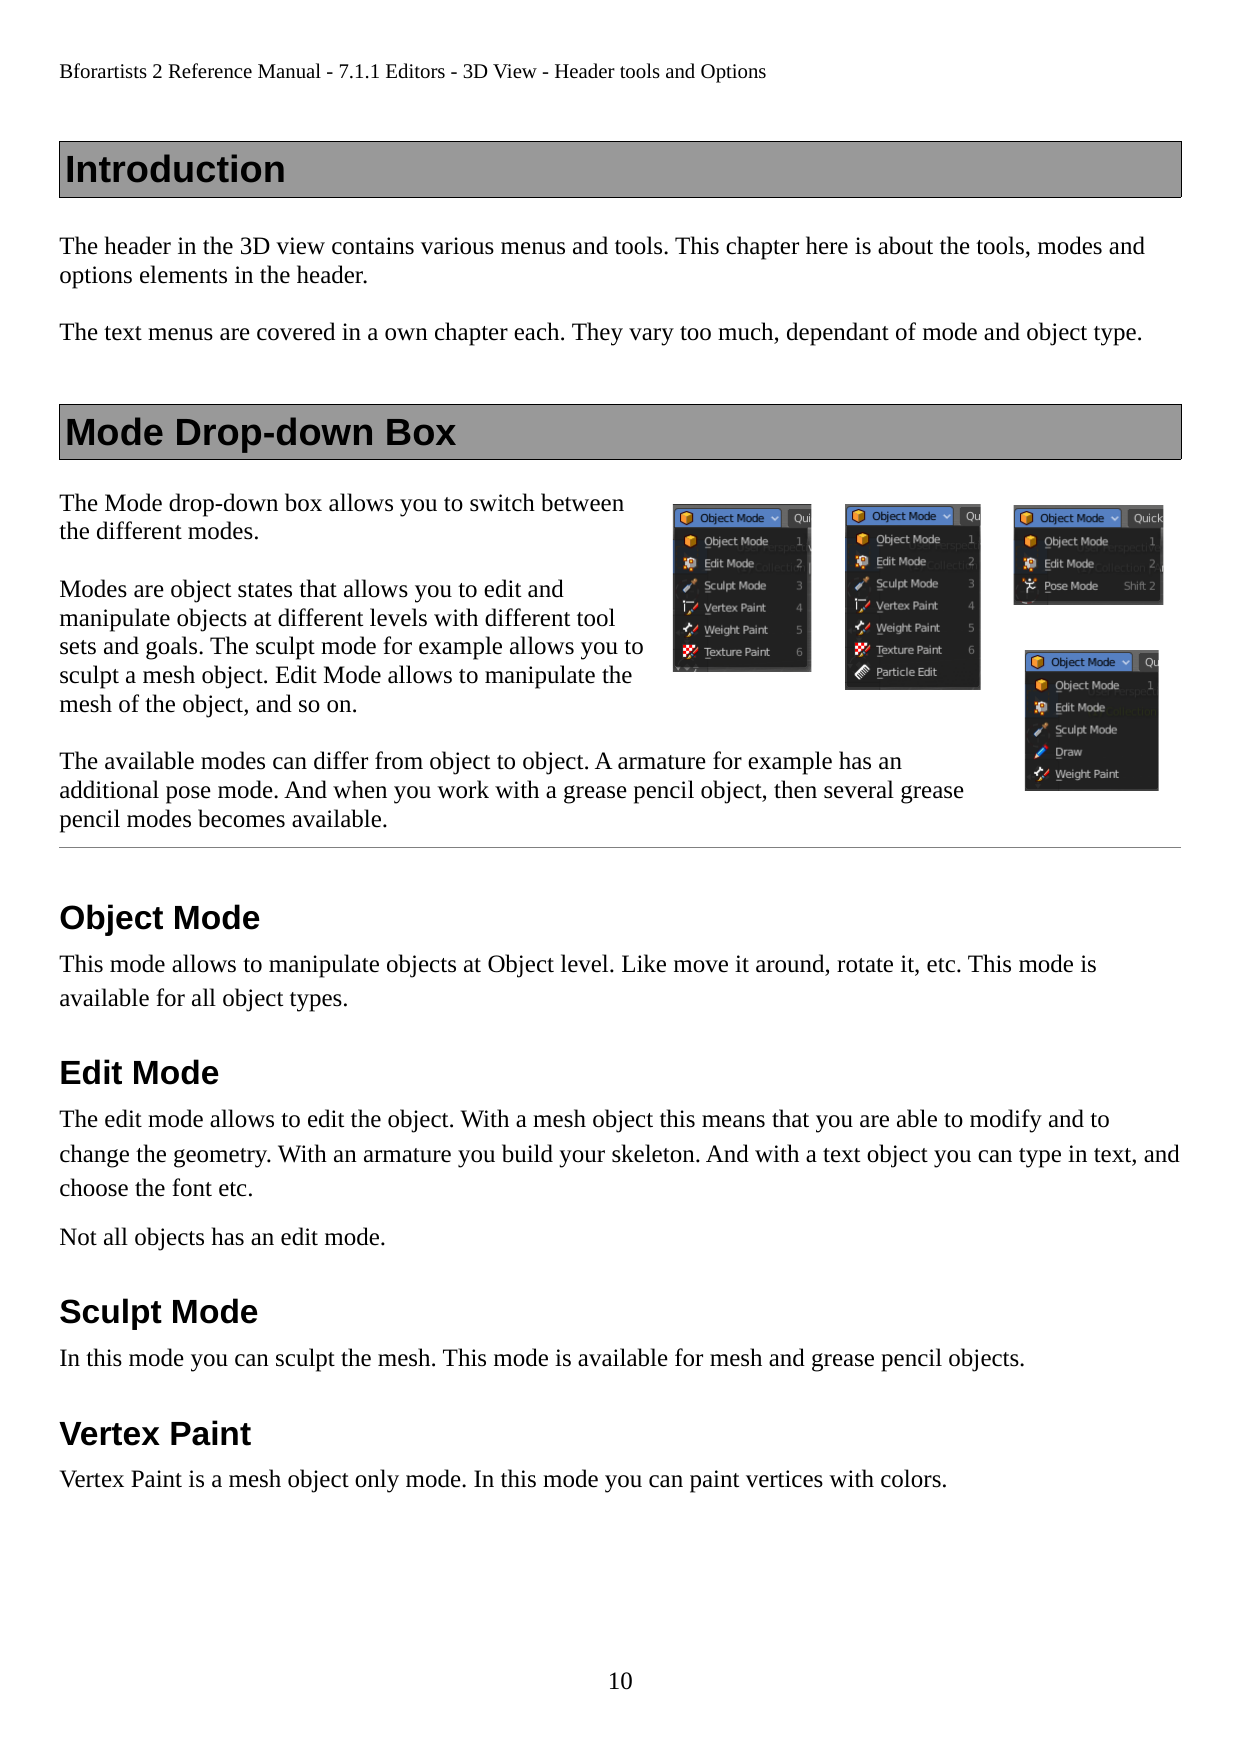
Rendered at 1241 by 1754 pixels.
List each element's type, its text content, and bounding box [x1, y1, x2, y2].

text Not all objects has an edit mode. [59, 1222, 1181, 1251]
text The available modes can differ from object to object. A armature for example has an additional pose mode. And when you work with a grease pencil object, then several grease pencil modes becomes available. [59, 746, 1181, 833]
text The Mode drop-down box allows you to switch between the different modes. [59, 488, 1181, 545]
text The text menus are covered in a own chapter each. They vary too much, dependant of mode and object type. [59, 317, 1181, 346]
picture [672, 504, 812, 672]
text In this mode you can sculpt the mesh. This mode is available for mesh and grease pencil objects. [59, 1343, 1181, 1372]
text The header in the 3D view contains various menus and tools. This chapter here is about the tools, modes and options elements in the header. [59, 231, 1181, 289]
text The edit mode allows to edit the object. With a mesh object this means that you are able to modify and to change the geometry. With an armature you build your skeleton. And with a text object you can type in text, and choose the font etc. [59, 1104, 1181, 1202]
subtitle Sculpt Mode [59, 1292, 1181, 1331]
picture [845, 504, 981, 690]
subtitle Vertex Paint [59, 1413, 1181, 1452]
subtitle Edit Mode [59, 1053, 1181, 1092]
table_header Introduction [60, 142, 1181, 197]
text Modes are object states that allows you to edit and manipulate objects at different levels with different tool sets and goals. The sculpt mode for example allows you to sculpt a mesh object. Edit Mode allows to manipulate the mesh of the object, and so on. [59, 574, 1181, 718]
text Vertex Paint is a mesh object only mode. In this mode you can paint vertices with colors. [59, 1464, 1181, 1493]
text This mode allows to manipulate objects at Object level. Like move it around, rotate it, etc. This mode is available for all object types. [59, 949, 1181, 1012]
table_header Mode Drop-down Box [60, 405, 1181, 459]
picture [1024, 650, 1159, 791]
picture [1013, 505, 1164, 605]
subtitle Object Mode [59, 898, 1181, 936]
